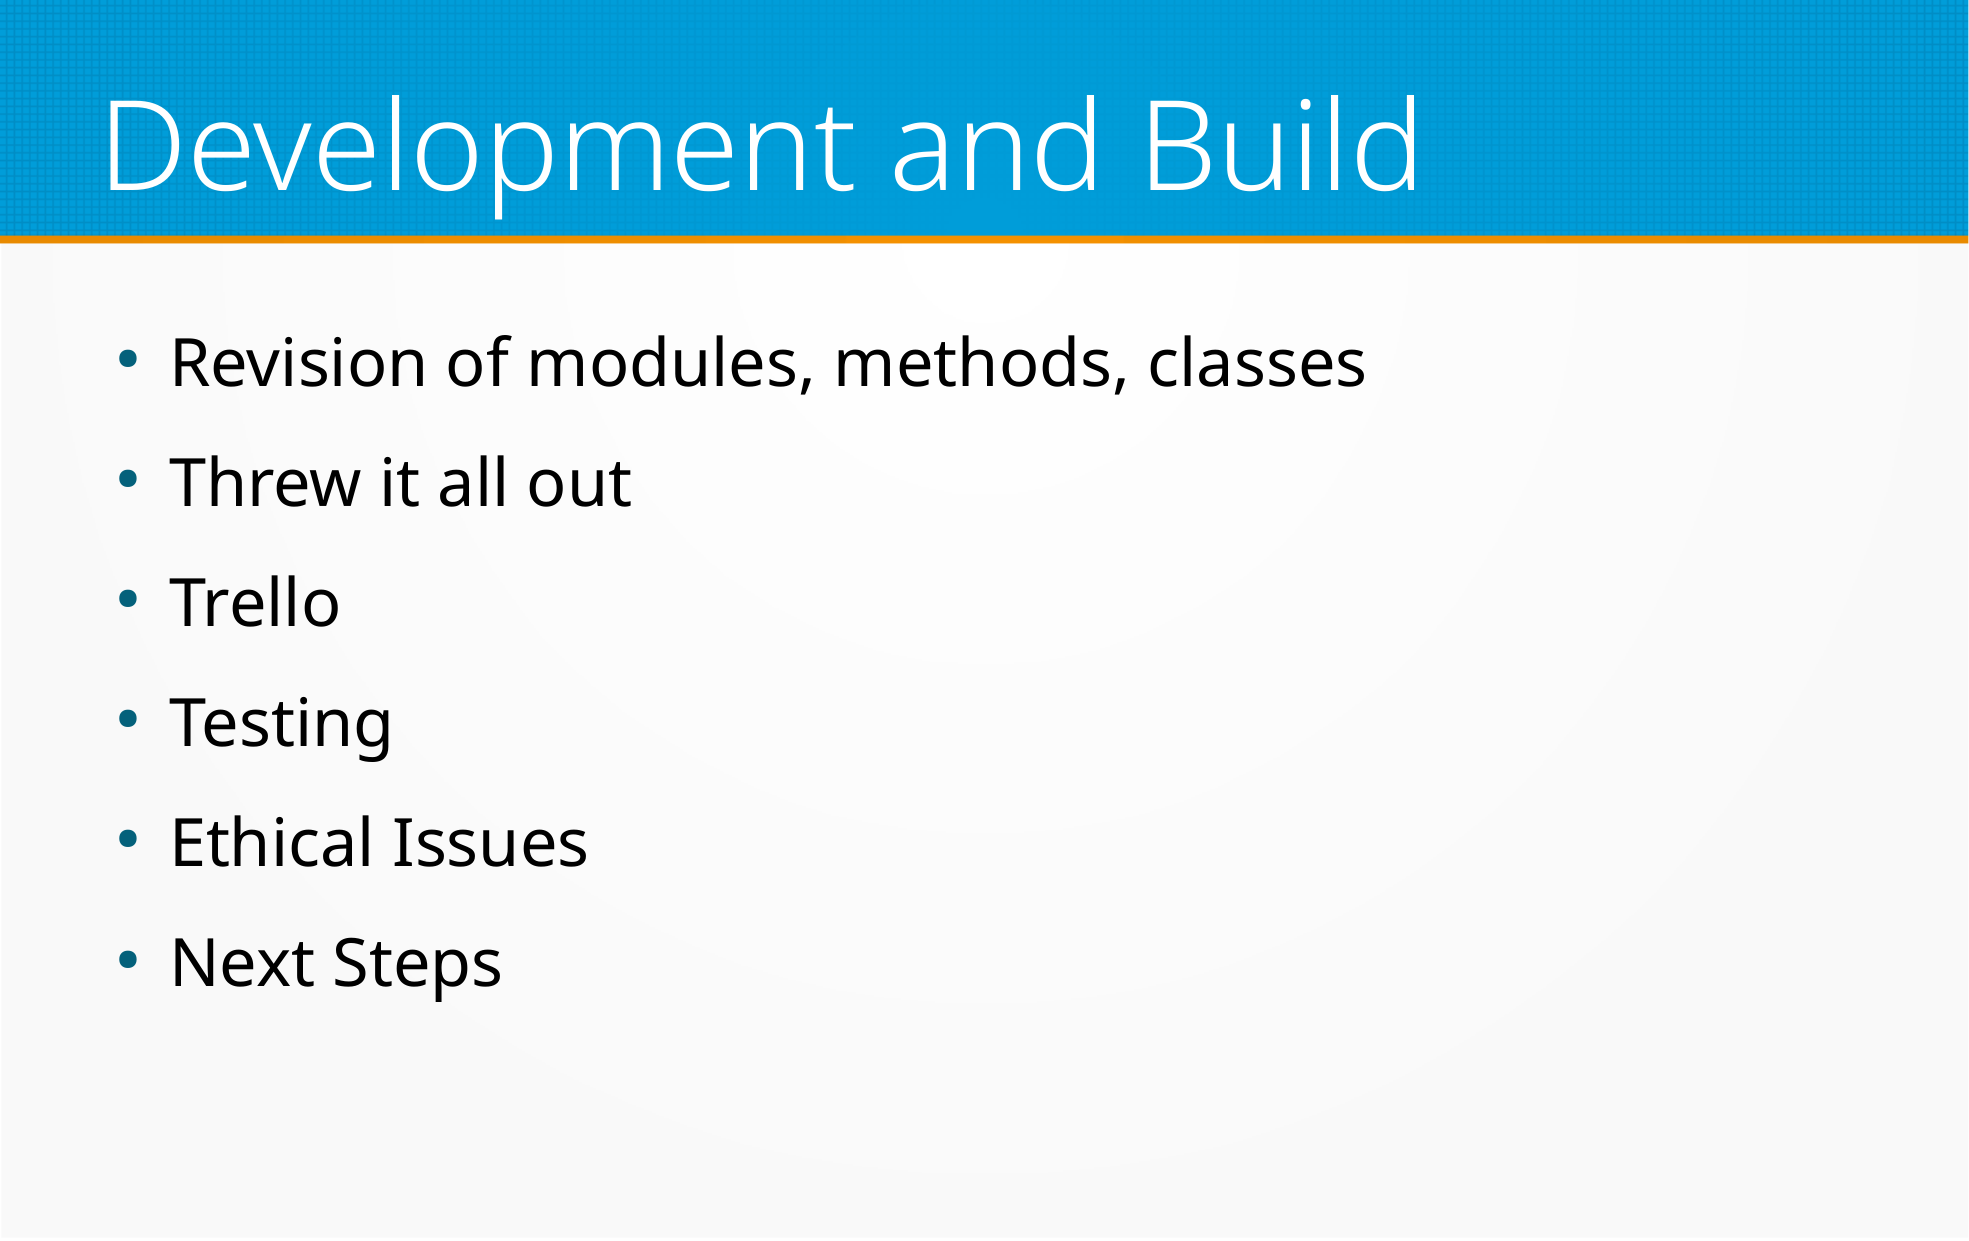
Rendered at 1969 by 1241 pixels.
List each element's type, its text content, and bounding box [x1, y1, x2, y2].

title Development and Build [98, 19, 1870, 227]
picture [0, 236, 1969, 1241]
list Revision of modules, methods, classes Threw it all out Trello Testing Ethical Issues Next Steps [98, 315, 1861, 1081]
